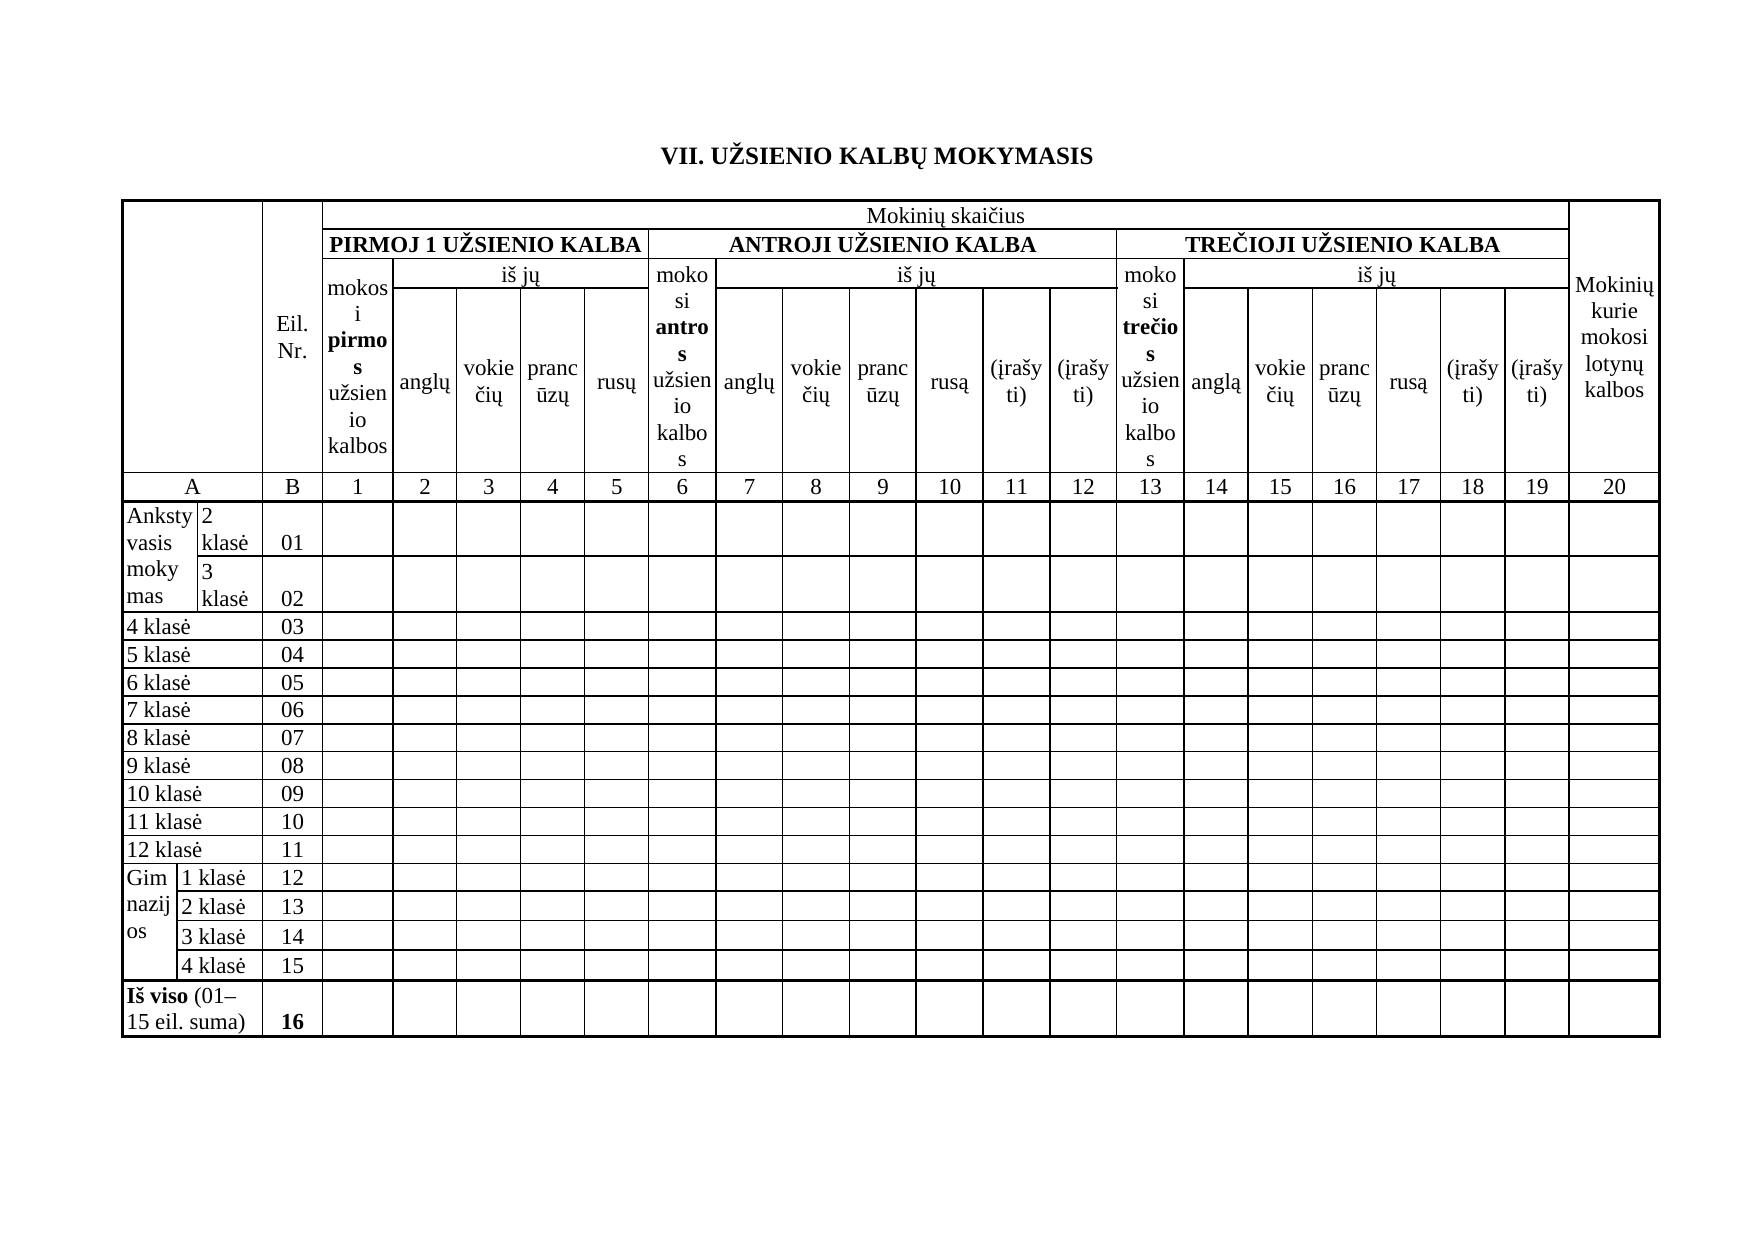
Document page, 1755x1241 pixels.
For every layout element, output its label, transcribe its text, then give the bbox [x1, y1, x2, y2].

table_cell [521, 752, 584, 779]
table_cell [717, 892, 782, 920]
table_cell [323, 697, 392, 723]
table_cell [1249, 951, 1312, 979]
table_cell [783, 836, 849, 862]
table_cell [1570, 752, 1658, 779]
table_cell [521, 725, 584, 751]
table_cell [1117, 752, 1183, 779]
table_cell [1313, 697, 1376, 723]
table_cell [585, 752, 648, 779]
table_cell [1117, 892, 1183, 920]
table_cell [1377, 669, 1440, 695]
table_cell [394, 780, 456, 807]
table_cell [323, 503, 392, 555]
table_cell [1313, 613, 1376, 639]
table_cell [783, 780, 849, 807]
table_cell 9 klasė [124, 752, 262, 779]
table_cell [917, 780, 982, 807]
table_cell [1249, 780, 1312, 807]
table_cell [585, 641, 648, 667]
table_cell [717, 921, 782, 949]
table_cell [1051, 808, 1116, 834]
table_cell [457, 892, 520, 920]
table_cell [1570, 613, 1658, 639]
table_cell [457, 725, 520, 751]
table_cell [585, 982, 648, 1034]
table_cell [783, 641, 849, 667]
table_cell [783, 697, 849, 723]
table_cell [649, 808, 715, 834]
table_cell [783, 613, 849, 639]
table_cell 4 klasė [178, 951, 262, 979]
table_cell [717, 951, 782, 979]
table_cell [1117, 951, 1183, 979]
table_header Mokinių kurie mokosi lotynų kalbos [1570, 202, 1658, 472]
table_cell [1313, 641, 1376, 667]
table_cell [1506, 951, 1568, 979]
table_cell [850, 725, 915, 751]
table_cell [521, 557, 584, 611]
table_cell 6 klasė [124, 669, 262, 695]
table_cell [1051, 613, 1116, 639]
table_cell rusų [585, 289, 648, 472]
table_cell [984, 503, 1049, 555]
table_cell PIRMOJ 1 UŽSIENIO KALBA [323, 230, 648, 258]
table_cell [1117, 669, 1183, 695]
table_cell [1441, 725, 1504, 751]
table_cell [394, 641, 456, 667]
table_cell [1506, 557, 1568, 611]
table_cell [984, 752, 1049, 779]
table_cell [917, 836, 982, 862]
table_cell [1441, 780, 1504, 807]
table_cell [457, 503, 520, 555]
table_cell 7 klasė [124, 697, 262, 723]
table_cell [1377, 982, 1440, 1034]
table_cell [1117, 864, 1183, 890]
table_cell [1441, 557, 1504, 611]
table_cell 13 [263, 892, 322, 920]
table_cell [984, 669, 1049, 695]
table_cell [649, 780, 715, 807]
table_cell [1117, 641, 1183, 667]
table_cell [1249, 697, 1312, 723]
table_cell 15 [1249, 473, 1312, 499]
table_cell [850, 808, 915, 834]
table_cell [1570, 864, 1658, 890]
table_cell [917, 808, 982, 834]
table_cell [1051, 641, 1116, 667]
table_cell [585, 669, 648, 695]
table_cell [457, 951, 520, 979]
table_cell [1185, 697, 1247, 723]
table_cell [394, 752, 456, 779]
table_cell [521, 892, 584, 920]
table_cell [649, 669, 715, 695]
table_cell 8 [783, 473, 849, 499]
table_cell [1051, 752, 1116, 779]
table_cell [1570, 808, 1658, 834]
table_cell 19 [1506, 473, 1568, 499]
table_cell [457, 697, 520, 723]
table_cell 5 klasė [124, 641, 262, 667]
table_cell [1441, 982, 1504, 1034]
table_cell 16 [263, 982, 322, 1034]
table_cell [521, 697, 584, 723]
table_cell [394, 503, 456, 555]
table_cell [1313, 669, 1376, 695]
table_cell [717, 808, 782, 834]
table_cell [323, 982, 392, 1034]
table_cell 12 klasė [124, 836, 262, 862]
table_cell [1185, 503, 1247, 555]
table_cell 04 [263, 641, 322, 667]
table_cell [1570, 921, 1658, 949]
table_cell [394, 808, 456, 834]
table_cell [850, 752, 915, 779]
table_cell [917, 641, 982, 667]
table_cell [850, 613, 915, 639]
table_cell [394, 836, 456, 862]
table_cell [1117, 836, 1183, 862]
table_cell [649, 982, 715, 1034]
table_cell [323, 921, 392, 949]
table_cell [1185, 725, 1247, 751]
table_header Mokinių skaičius [323, 202, 1568, 228]
table_cell [1185, 982, 1247, 1034]
table_cell [1377, 836, 1440, 862]
table_cell 10 [917, 473, 982, 499]
table_cell [1117, 503, 1183, 555]
table_cell [1441, 697, 1504, 723]
table_cell prancūzų [521, 289, 584, 472]
table_cell [1051, 982, 1116, 1034]
table_cell [850, 780, 915, 807]
table_cell [1506, 613, 1568, 639]
table_cell [1441, 613, 1504, 639]
table_cell [323, 864, 392, 890]
table_cell [457, 613, 520, 639]
table_cell [1570, 892, 1658, 920]
table_cell [1313, 503, 1376, 555]
table_cell [1117, 697, 1183, 723]
table_cell 07 [263, 725, 322, 751]
table_cell [1117, 982, 1183, 1034]
table_cell [917, 892, 982, 920]
table_cell rusą [1377, 289, 1440, 472]
table_cell [1377, 780, 1440, 807]
table_cell [585, 503, 648, 555]
table_cell [649, 836, 715, 862]
table_cell [1441, 864, 1504, 890]
table_cell [1441, 641, 1504, 667]
table_cell [323, 641, 392, 667]
table_cell [1117, 613, 1183, 639]
table_cell [323, 951, 392, 979]
table_cell [457, 641, 520, 667]
table_cell [649, 921, 715, 949]
table_cell [585, 921, 648, 949]
table_cell [457, 669, 520, 695]
table_cell [585, 780, 648, 807]
table_cell [1377, 557, 1440, 611]
table_cell [1185, 752, 1247, 779]
table_cell [323, 669, 392, 695]
table_cell [1506, 503, 1568, 555]
table_cell [1441, 503, 1504, 555]
table_cell [457, 836, 520, 862]
table_cell [1570, 697, 1658, 723]
table_cell ANTROJI UŽSIENIO KALBA [649, 230, 1116, 258]
table_cell [1185, 780, 1247, 807]
table_cell [1185, 557, 1247, 611]
table_cell [649, 557, 715, 611]
table_cell [850, 864, 915, 890]
table_cell [1377, 808, 1440, 834]
table_cell 8 klasė [124, 725, 262, 751]
table_cell 10 [263, 808, 322, 834]
table_cell (įrašyti) [1506, 289, 1568, 472]
table_cell Ankstyvasis mokymas [124, 503, 197, 611]
table_cell (įrašyti) [1051, 289, 1116, 472]
table_cell [917, 669, 982, 695]
table_cell [984, 836, 1049, 862]
text VII. UŽSIENIO KALBŲ MOKYMASIS [118, 141, 1636, 170]
table_cell Iš viso (01–15 eil. suma) [124, 982, 262, 1034]
table_cell 17 [1377, 473, 1440, 499]
table_cell [917, 503, 982, 555]
table_cell 3 [457, 473, 520, 499]
table_cell vokiečių [783, 289, 849, 472]
table_cell 10 klasė [124, 780, 262, 807]
table_cell [394, 697, 456, 723]
table_cell [1051, 780, 1116, 807]
table_cell [984, 641, 1049, 667]
table_cell [717, 864, 782, 890]
table_cell [917, 921, 982, 949]
table_cell Gimnazijos [124, 864, 176, 979]
table_cell [717, 780, 782, 807]
table_cell [521, 864, 584, 890]
table_cell [1249, 752, 1312, 779]
table_cell [1570, 725, 1658, 751]
table_cell 1 klasė [178, 864, 262, 890]
table_cell rusą [917, 289, 982, 472]
table_cell [1051, 921, 1116, 949]
table_cell (įrašyti) [984, 289, 1049, 472]
table_cell [457, 808, 520, 834]
table_cell 1 [323, 473, 392, 499]
table_cell [649, 752, 715, 779]
table_cell [1249, 613, 1312, 639]
table_cell 14 [263, 921, 322, 949]
table_cell [1185, 641, 1247, 667]
table_cell [850, 557, 915, 611]
table_cell [1313, 808, 1376, 834]
table_cell [1185, 669, 1247, 695]
table_cell [917, 982, 982, 1034]
table_cell [783, 892, 849, 920]
table_cell anglą [1185, 289, 1247, 472]
table_cell [1377, 752, 1440, 779]
table_cell [717, 557, 782, 611]
table_cell 6 [649, 473, 715, 499]
table_cell [394, 892, 456, 920]
table_cell [1313, 951, 1376, 979]
table_cell [1313, 557, 1376, 611]
table_cell [394, 951, 456, 979]
table_cell 01 [263, 503, 322, 555]
table_cell [1377, 697, 1440, 723]
table_cell anglų [717, 289, 782, 472]
table_cell TREČIOJI UŽSIENIO KALBA [1117, 230, 1568, 258]
table_cell [1313, 752, 1376, 779]
table_cell [1441, 921, 1504, 949]
table_cell [585, 613, 648, 639]
table_cell prancūzų [1313, 289, 1376, 472]
table_cell 4 [521, 473, 584, 499]
table_cell [585, 697, 648, 723]
table_cell [1506, 982, 1568, 1034]
table_cell [1117, 557, 1183, 611]
table_cell [649, 613, 715, 639]
table_cell [1249, 921, 1312, 949]
table_cell [984, 613, 1049, 639]
table_cell 7 [717, 473, 782, 499]
table_cell [1249, 836, 1312, 862]
table_cell [1441, 669, 1504, 695]
table_cell [323, 613, 392, 639]
table_cell 06 [263, 697, 322, 723]
table_cell B [263, 473, 322, 499]
table_cell [649, 503, 715, 555]
table_cell [521, 808, 584, 834]
table_cell [1313, 921, 1376, 949]
table_cell 11 [263, 836, 322, 862]
table_cell 3 klasė [178, 921, 262, 949]
table_cell [783, 669, 849, 695]
table_cell [585, 892, 648, 920]
table_cell 15 [263, 951, 322, 979]
table_cell [1185, 892, 1247, 920]
table_cell [521, 982, 584, 1034]
table_cell [394, 864, 456, 890]
table_cell [717, 982, 782, 1034]
table_cell [1051, 725, 1116, 751]
table_cell [717, 669, 782, 695]
table_cell 12 [1051, 473, 1116, 499]
table_cell [394, 557, 456, 611]
table_cell [1377, 641, 1440, 667]
table_cell [323, 808, 392, 834]
table_cell 4 klasė [124, 613, 262, 639]
table_cell [783, 725, 849, 751]
table_cell 2 [394, 473, 456, 499]
table_cell [1441, 951, 1504, 979]
table_cell [649, 951, 715, 979]
table_cell [1185, 864, 1247, 890]
table_cell [984, 697, 1049, 723]
table_cell [717, 697, 782, 723]
table_cell [1570, 951, 1658, 979]
table_cell [783, 752, 849, 779]
table_cell [984, 780, 1049, 807]
table_cell [1249, 641, 1312, 667]
table_cell [585, 951, 648, 979]
table_cell [323, 780, 392, 807]
table_cell [1313, 725, 1376, 751]
table_cell [1377, 951, 1440, 979]
table_cell [1506, 836, 1568, 862]
table_cell 05 [263, 669, 322, 695]
table_cell [521, 921, 584, 949]
table_cell [457, 752, 520, 779]
table_cell [394, 982, 456, 1034]
table_cell [1313, 864, 1376, 890]
table_cell [1570, 557, 1658, 611]
table_cell [1313, 780, 1376, 807]
table_cell [1570, 641, 1658, 667]
table_cell [1185, 951, 1247, 979]
table_cell [585, 808, 648, 834]
table_cell [457, 780, 520, 807]
table_cell 13 [1117, 473, 1183, 499]
table_cell [1313, 982, 1376, 1034]
table_cell [1506, 780, 1568, 807]
table_cell [394, 725, 456, 751]
table_cell [717, 725, 782, 751]
table_cell 09 [263, 780, 322, 807]
table_cell mokosi pirmos užsienio kalbos [323, 259, 392, 472]
table_cell [1570, 982, 1658, 1034]
table_cell [521, 780, 584, 807]
table_cell [1185, 921, 1247, 949]
table_cell [1441, 836, 1504, 862]
table_cell [521, 951, 584, 979]
table_cell 16 [1313, 473, 1376, 499]
table_cell [1377, 892, 1440, 920]
table_cell 18 [1441, 473, 1504, 499]
table_cell [717, 613, 782, 639]
table_cell [1313, 836, 1376, 862]
table_cell [917, 697, 982, 723]
table_cell [717, 641, 782, 667]
table_cell [1249, 669, 1312, 695]
table_cell [1506, 808, 1568, 834]
table_cell [1185, 808, 1247, 834]
table_cell [521, 613, 584, 639]
table_cell [1249, 864, 1312, 890]
table_cell vokiečių [457, 289, 520, 472]
table_cell [585, 557, 648, 611]
table_cell [394, 669, 456, 695]
table_cell [1570, 669, 1658, 695]
table_cell [1185, 836, 1247, 862]
table_cell [1506, 752, 1568, 779]
table_cell vokiečių [1249, 289, 1312, 472]
table_cell 03 [263, 613, 322, 639]
table_cell [521, 641, 584, 667]
table_cell [649, 892, 715, 920]
table_cell [457, 982, 520, 1034]
table_cell 14 [1185, 473, 1247, 499]
table_cell [1506, 725, 1568, 751]
table_cell [783, 503, 849, 555]
table_cell [850, 951, 915, 979]
table_cell [850, 921, 915, 949]
table_cell [1117, 725, 1183, 751]
table_cell [783, 921, 849, 949]
table_cell [984, 921, 1049, 949]
table_cell [984, 864, 1049, 890]
table_cell [850, 641, 915, 667]
table_cell [984, 892, 1049, 920]
table_cell [1506, 921, 1568, 949]
table_cell [783, 951, 849, 979]
table_cell [850, 836, 915, 862]
table_cell [1051, 951, 1116, 979]
table_cell [1570, 836, 1658, 862]
table_cell 11 [984, 473, 1049, 499]
table_cell [649, 697, 715, 723]
table_cell [1185, 613, 1247, 639]
table_cell [783, 557, 849, 611]
table_cell 08 [263, 752, 322, 779]
table_cell [394, 613, 456, 639]
table_cell [850, 697, 915, 723]
table_cell [1441, 808, 1504, 834]
table_cell [1051, 697, 1116, 723]
table_cell [1117, 780, 1183, 807]
table_cell [1249, 557, 1312, 611]
table_cell [1051, 864, 1116, 890]
table_cell A [124, 473, 262, 499]
table_cell [1506, 697, 1568, 723]
table_cell 5 [585, 473, 648, 499]
table_cell [917, 752, 982, 779]
table_cell anglų [394, 289, 456, 472]
table_cell 02 [263, 557, 322, 611]
table_cell [1506, 641, 1568, 667]
table_cell iš jų [394, 259, 648, 287]
table_cell iš jų [1185, 259, 1568, 287]
table_cell 2 klasė [198, 503, 262, 555]
table_cell [984, 557, 1049, 611]
table_cell [457, 864, 520, 890]
table_cell [585, 864, 648, 890]
table_cell [1051, 892, 1116, 920]
table_cell [1377, 864, 1440, 890]
table_cell [717, 752, 782, 779]
table_cell [717, 503, 782, 555]
table_cell [1117, 808, 1183, 834]
table_cell [521, 669, 584, 695]
table_cell [1441, 752, 1504, 779]
table_cell [917, 557, 982, 611]
table_cell [1051, 836, 1116, 862]
table_cell [1051, 557, 1116, 611]
table_cell [323, 725, 392, 751]
table_cell prancūzų [850, 289, 915, 472]
table_cell [649, 641, 715, 667]
table_cell [1441, 892, 1504, 920]
table_cell [1377, 503, 1440, 555]
table_cell 3 klasė [198, 557, 262, 611]
table_cell [323, 836, 392, 862]
table_cell [850, 669, 915, 695]
table_cell [1249, 892, 1312, 920]
table_cell [1506, 892, 1568, 920]
table_cell [917, 951, 982, 979]
table_cell 2 klasė [178, 892, 262, 920]
table_cell [1051, 669, 1116, 695]
table_cell [1249, 982, 1312, 1034]
table_cell [1506, 669, 1568, 695]
table_cell [457, 921, 520, 949]
table_cell [649, 864, 715, 890]
table_cell [984, 951, 1049, 979]
table_cell [1313, 892, 1376, 920]
table_cell 20 [1570, 473, 1658, 499]
table_cell [917, 864, 982, 890]
table_cell [717, 836, 782, 862]
table_cell [1570, 503, 1658, 555]
table_cell [1570, 780, 1658, 807]
table_header [124, 202, 262, 472]
table_cell [783, 982, 849, 1034]
table_cell [521, 503, 584, 555]
table_cell [323, 752, 392, 779]
table_cell [1377, 921, 1440, 949]
table_cell iš jų [717, 259, 1116, 287]
table_cell (įrašyti) [1441, 289, 1504, 472]
table_cell [1377, 725, 1440, 751]
table_cell [521, 836, 584, 862]
table_cell mokosi trečios užsienio kalbos [1117, 259, 1183, 472]
table_cell [1249, 808, 1312, 834]
table_cell [850, 982, 915, 1034]
table_cell [1051, 503, 1116, 555]
table_cell [585, 725, 648, 751]
table_cell [984, 982, 1049, 1034]
table_cell 9 [850, 473, 915, 499]
table_cell [850, 503, 915, 555]
table_cell [917, 725, 982, 751]
table_cell [394, 921, 456, 949]
table_cell [1377, 613, 1440, 639]
table_cell [585, 836, 648, 862]
table_cell mokosi antros užsienio kalbos [649, 259, 715, 472]
table_cell 11 klasė [124, 808, 262, 834]
table_cell [783, 808, 849, 834]
table_cell 12 [263, 864, 322, 890]
table_cell [1506, 864, 1568, 890]
table_cell [850, 892, 915, 920]
table_cell [984, 808, 1049, 834]
table_cell [457, 557, 520, 611]
table_cell [323, 557, 392, 611]
table_cell [649, 725, 715, 751]
table_header Eil. Nr. [263, 202, 322, 472]
table_cell [323, 892, 392, 920]
table_cell [783, 864, 849, 890]
table_cell [917, 613, 982, 639]
table_cell [1249, 503, 1312, 555]
table_cell [1249, 725, 1312, 751]
table_cell [984, 725, 1049, 751]
table_cell [1117, 921, 1183, 949]
